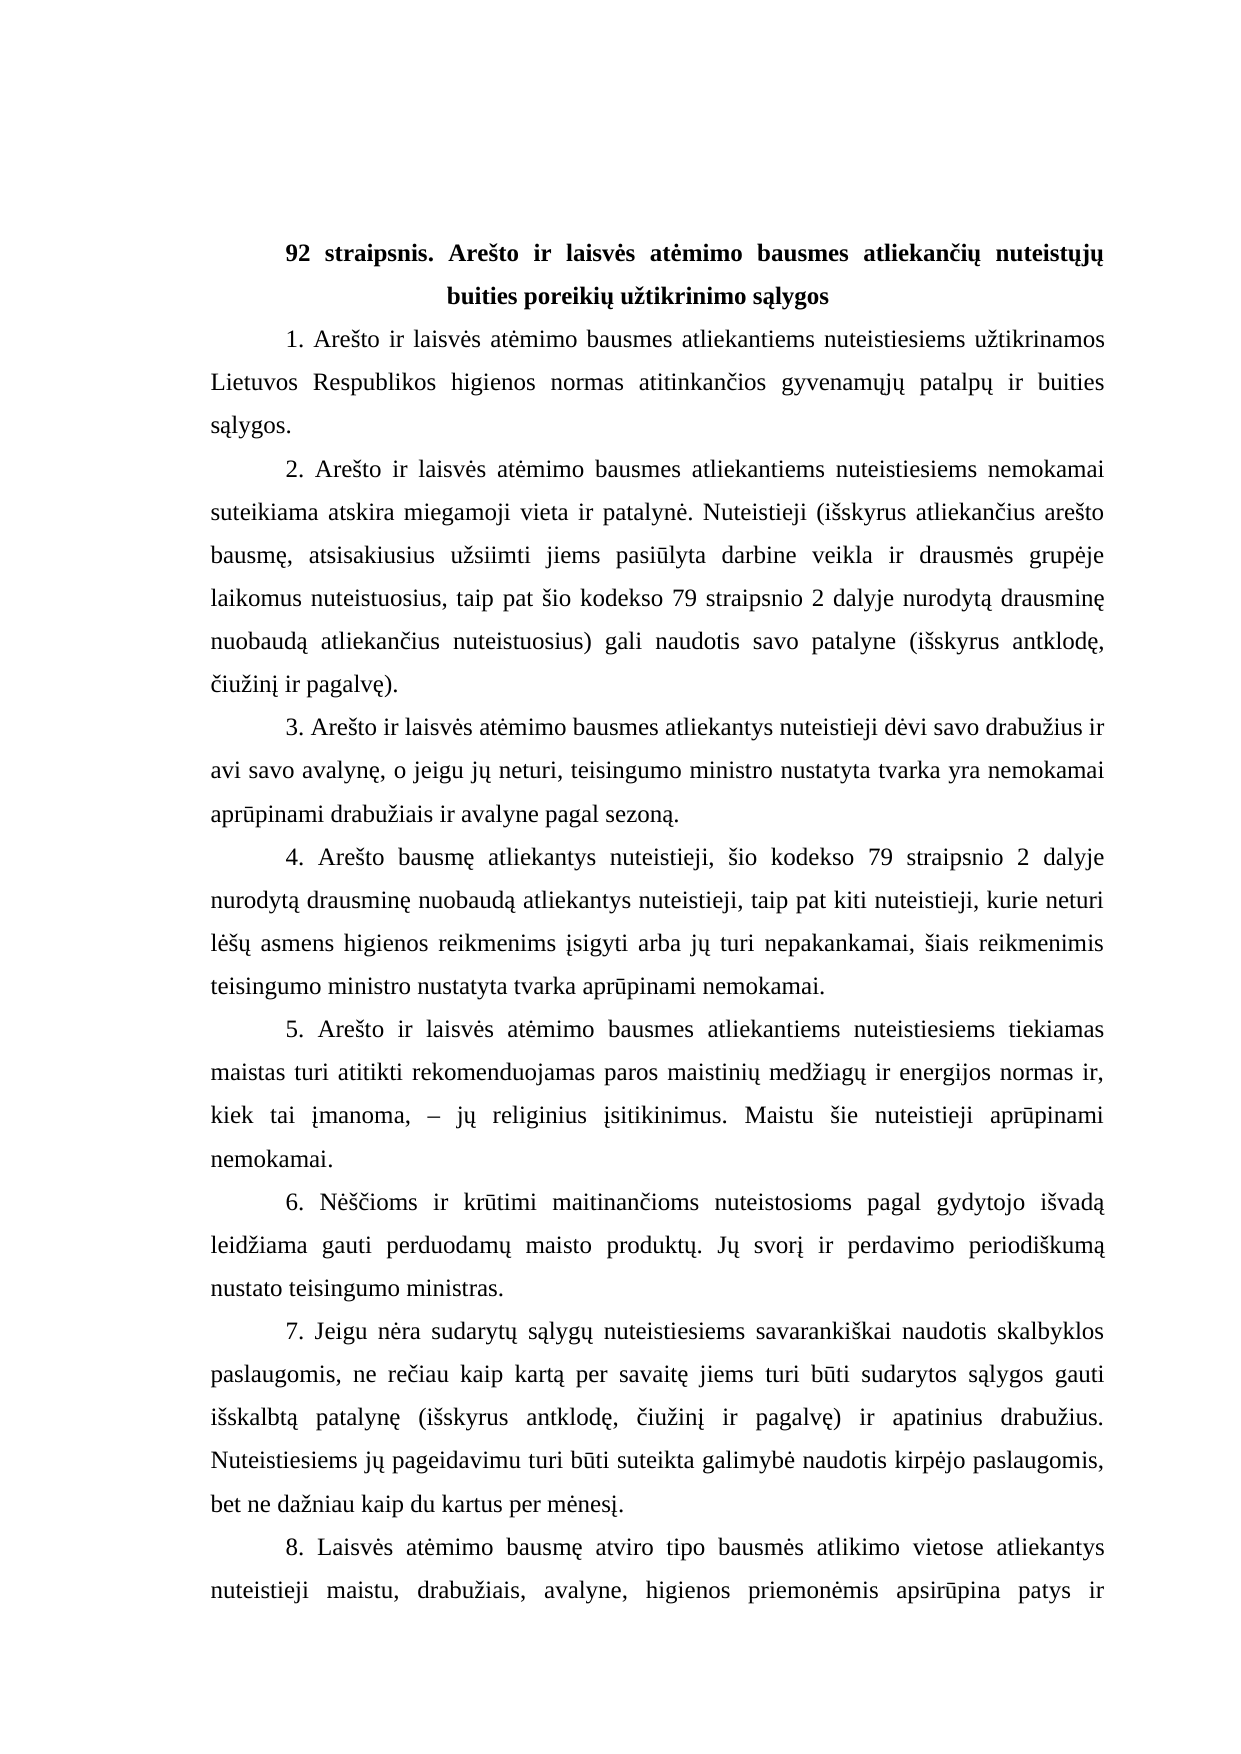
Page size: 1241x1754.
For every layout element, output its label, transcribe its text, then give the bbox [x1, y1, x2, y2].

text 4. Arešto bausmę atliekantys nuteistieji, šio kodekso 79 straipsnio 2 dalyje nurodytą drausminę nuobaudą atliekantys nuteistieji, taip pat kiti nuteistieji, kurie neturi lėšų asmens higienos reikmenims įsigyti arba jų turi nepakankamai, šiais reikmenimis teisingumo ministro nustatyta tvarka aprūpinami nemokamai. [210, 842, 1105, 1000]
text 3. Arešto ir laisvės atėmimo bausmes atliekantys nuteistieji dėvi savo drabužius ir avi savo avalynę, o jeigu jų neturi, teisingumo ministro nustatyta tvarka yra nemokamai aprūpinami drabužiais ir avalyne pagal sezoną. [210, 712, 1105, 827]
text 7. Jeigu nėra sudarytų sąlygų nuteistiesiems savarankiškai naudotis skalbyklos paslaugomis, ne rečiau kaip kartą per savaitę jiems turi būti sudarytos sąlygos gauti išskalbtą patalynę (išskyrus antklodę, čiužinį ir pagalvę) ir apatinius drabužius. Nuteistiesiems jų pageidavimu turi būti suteikta galimybė naudotis kirpėjo paslaugomis, bet ne dažniau kaip du kartus per mėnesį. [210, 1316, 1105, 1517]
text 5. Arešto ir laisvės atėmimo bausmes atliekantiems nuteistiesiems tiekiamas maistas turi atitikti rekomenduojamas paros maistinių medžiagų ir energijos normas ir, kiek tai įmanoma, – jų religinius įsitikinimus. Maistu šie nuteistieji aprūpinami nemokamai. [210, 1014, 1105, 1172]
text 2. Arešto ir laisvės atėmimo bausmes atliekantiems nuteistiesiems nemokamai suteikiama atskira miegamoji vieta ir patalynė. Nuteistieji (išskyrus atliekančius arešto bausmę, atsisakiusius užsiimti jiems pasiūlyta darbine veikla ir drausmės grupėje laikomus nuteistuosius, taip pat šio kodekso 79 straipsnio 2 dalyje nurodytą drausminę nuobaudą atliekančius nuteistuosius) gali naudotis savo patalyne (išskyrus antklodę, čiužinį ir pagalvę). [210, 454, 1105, 698]
text 8. Laisvės atėmimo bausmę atviro tipo bausmės atlikimo vietose atliekantys nuteistieji maistu, drabužiais, avalyne, higienos priemonėmis apsirūpina patys ir [210, 1532, 1105, 1604]
text 92 straipsnis. Arešto ir laisvės atėmimo bausmes atliekančių nuteistųjų buities poreikių užtikrinimo sąlygos [285, 238, 1105, 310]
text 6. Nėščioms ir krūtimi maitinančioms nuteistosioms pagal gydytojo išvadą leidžiama gauti perduodamų maisto produktų. Jų svorį ir perdavimo periodiškumą nustato teisingumo ministras. [210, 1187, 1105, 1302]
text 1. Arešto ir laisvės atėmimo bausmes atliekantiems nuteistiesiems užtikrinamos Lietuvos Respublikos higienos normas atitinkančios gyvenamųjų patalpų ir buities sąlygos. [210, 324, 1105, 439]
